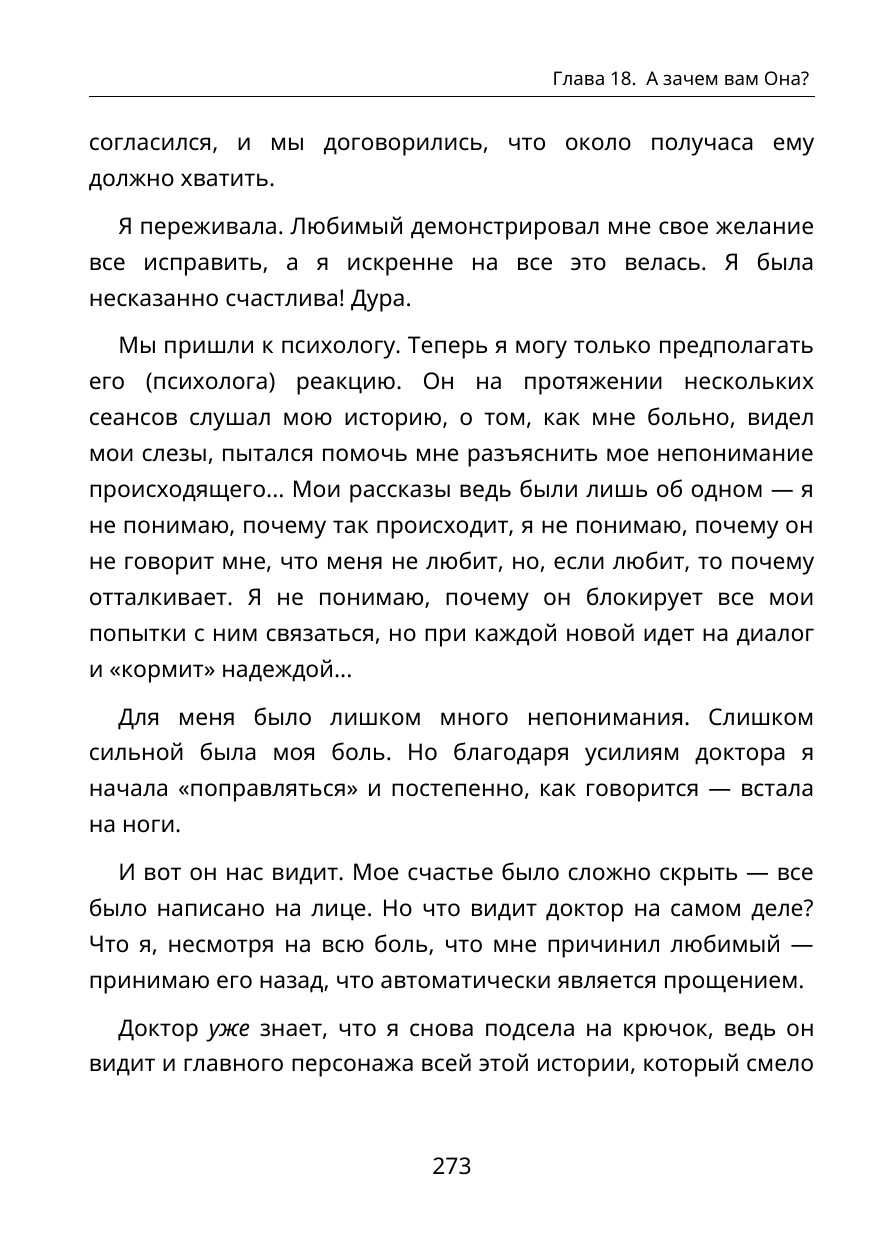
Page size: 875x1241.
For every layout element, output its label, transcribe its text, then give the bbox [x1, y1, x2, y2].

text Я переживала. Любимый демонстрировал мне свое желание все исправить, а я искренне на все это велась. Я была несказанно счастлива! Дура. [88, 210, 815, 313]
text согласился, и мы договорились, что около получаса ему должно хватить. [88, 126, 815, 193]
text Доктор уже знает, что я снова подсела на крючок, ведь он видит и главного персонажа всей этой истории, который смело [88, 1011, 815, 1079]
text Для меня было лишком много непонимания. Слишком сильной была моя боль. Но благодаря усилиям доктора я начала «поправляться» и постепенно, как говорится — встала на ноги. [88, 700, 815, 839]
text Мы пришли к психологу. Теперь я могу только предполагать его (психолога) реакцию. Он на протяжении нескольких сеансов слушал мою историю, о том, как мне больно, видел мои слезы, пытался помочь мне разъяснить мое непонимание происходящего... Мои рассказы ведь были лишь об одном — я не понимаю, почему так происходит, я не понимаю, почему он не говорит мне, что меня не любит, но, если любит, то почему отталкивает. Я не понимаю, почему он блокирует все мои попытки с ним связаться, но при каждой новой идет на диалог и «кормит» надеждой... [88, 329, 815, 684]
text И вот он нас видит. Мое счастье было сложно скрыть — все было написано на лице. Но что видит доктор на самом деле? Что я, несмотря на всю боль, что мне причинил любимый — принимаю его назад, что автоматически является прощением. [88, 856, 815, 995]
